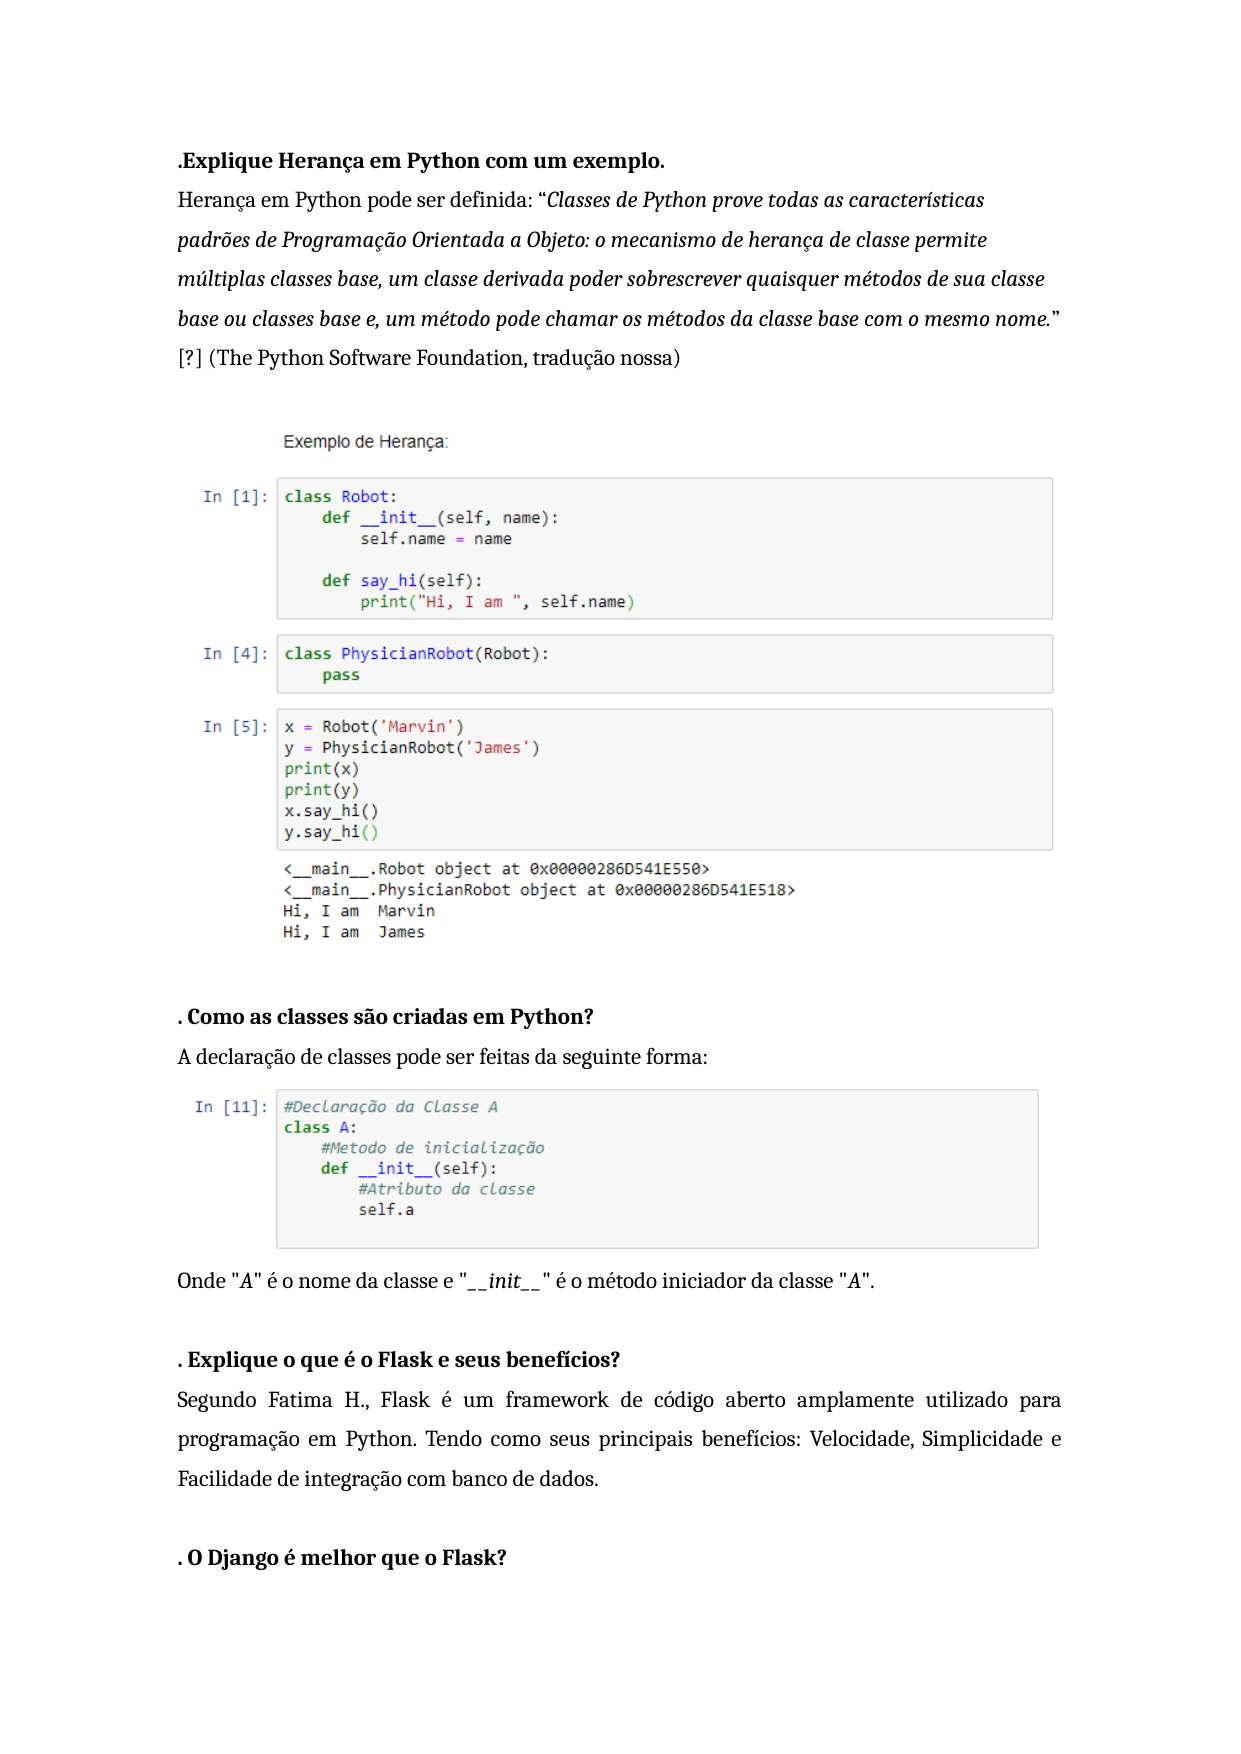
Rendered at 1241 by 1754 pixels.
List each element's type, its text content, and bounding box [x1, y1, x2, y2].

text .Explique Herança em Python com um exemplo. [177, 148, 1063, 174]
text A declaração de classes pode ser feitas da seguinte forma: [177, 1043, 1063, 1070]
text Onde "A" é o nome da classe e "__init__" é o método iniciador da classe "A". [177, 1268, 1063, 1294]
text Herança em Python pode ser definida: “Classes de Python prove todas as características padrões de Programação Orientada a Objeto: o mecanismo de herança de classe permite múltiplas classes base, um classe derivada poder sobrescrever quaisquer métodos de sua classe base ou classes base e, um método pode chamar os métodos da classe base com o mesmo nome.” [?] (The Python Software Foundation, tradução nossa) [177, 187, 1063, 371]
text . Como as classes são criadas em Python? [177, 1004, 1063, 1030]
text Segundo Fatima H., Flask é um framework de código aberto amplamente utilizado para programação em Python. Tendo como seus principais benefícios: Velocidade, Simplicidade e Facilidade de integração com banco de dados. [177, 1387, 1063, 1492]
text . Explique o que é o Flask e seus benefícios? [177, 1347, 1063, 1373]
text . O Django é melhor que o Flask? [177, 1544, 1063, 1571]
